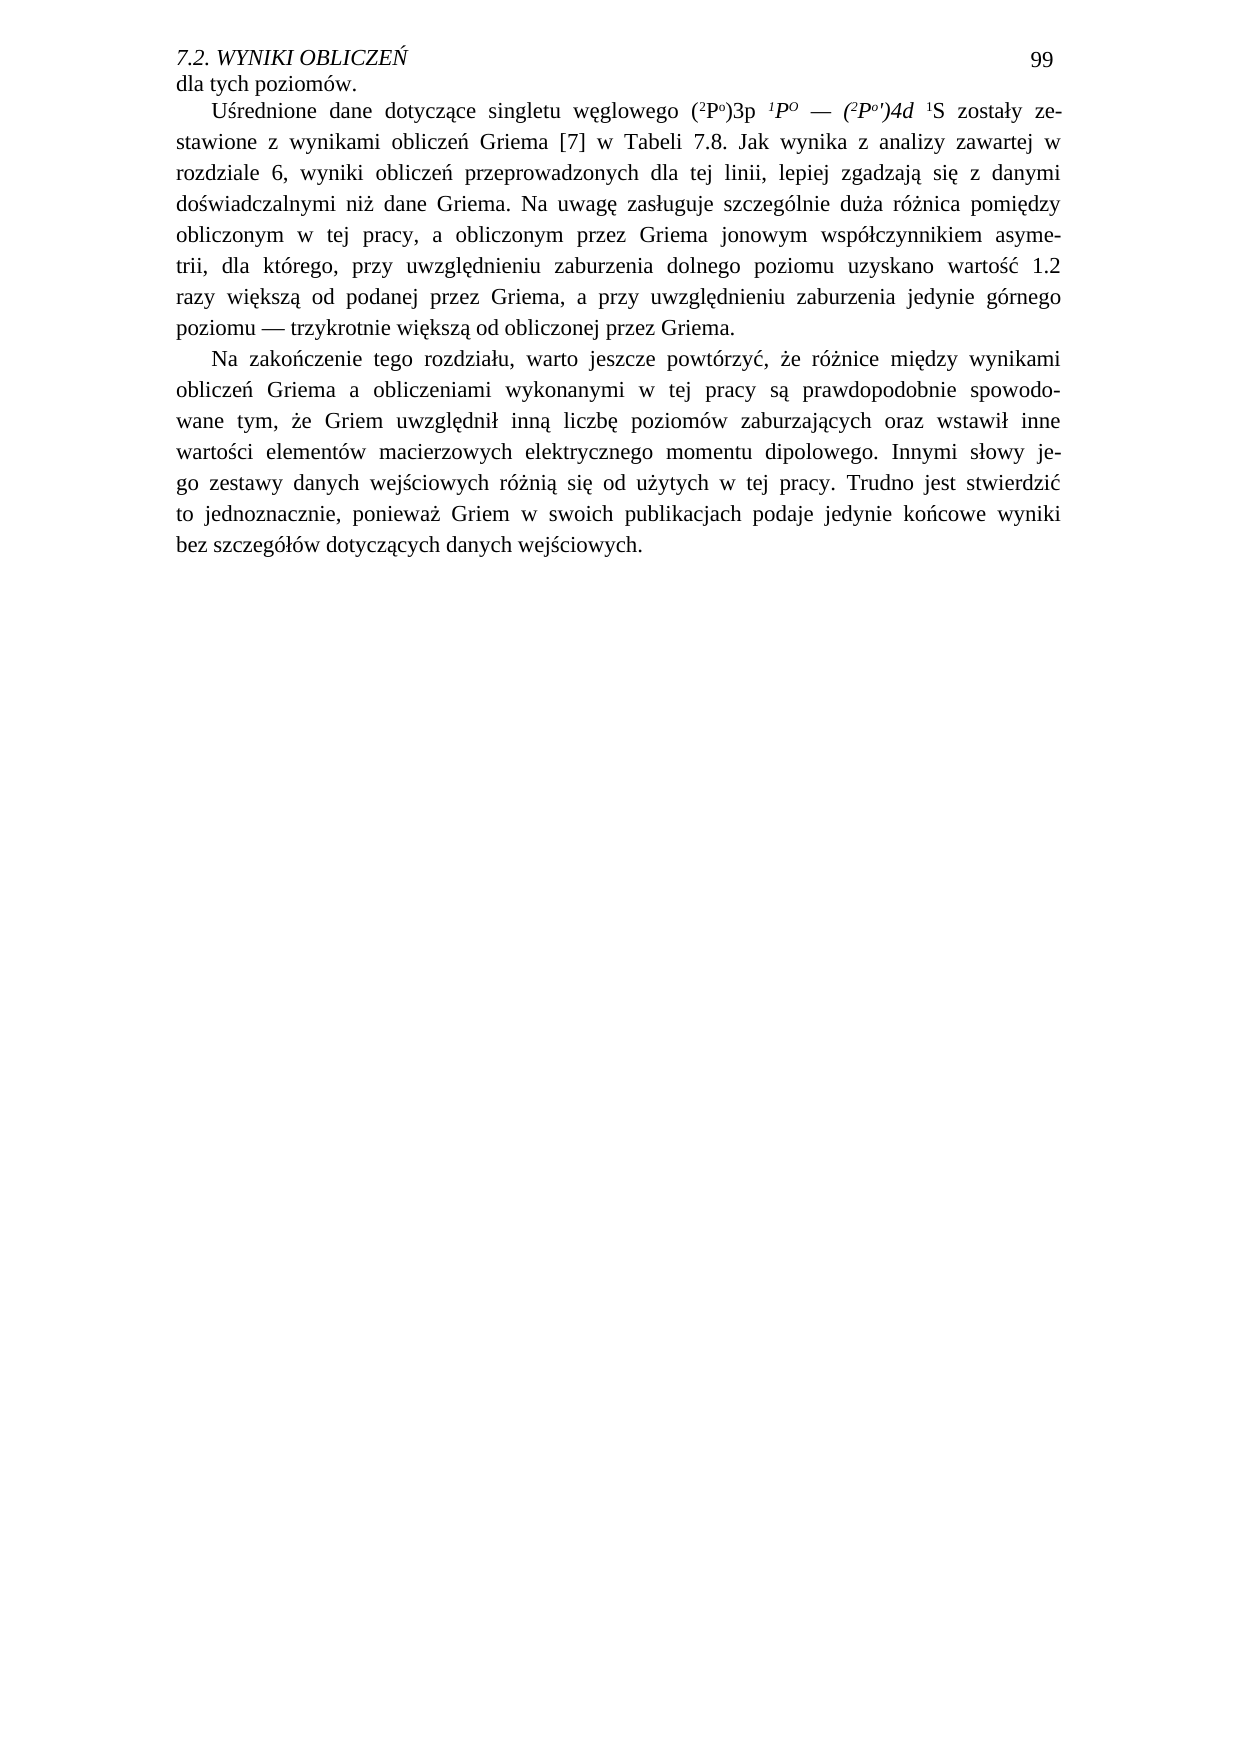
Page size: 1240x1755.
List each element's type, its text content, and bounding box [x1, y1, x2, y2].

text 7.2. WYNIKI OBLICZEŃ dla tych poziomów. [176, 44, 1063, 97]
text Na zakończenie tego rozdziału, warto jeszcze powtórzyć, że różnice między wynikami obliczeń Griema a obliczeniami wykonanymi w tej pracy są prawdopodobnie spowodo- wane tym, że Griem uwzględnił inną liczbę poziomów zaburzających oraz wstawił inne wartości elementów macierzowych elektrycznego momentu dipolowego. Innymi słowy je- go zestawy danych wejściowych różnią się od użytych w tej pracy. Trudno jest stwierdzić to jednoznacznie, ponieważ Griem w swoich publikacjach podaje jedynie końcowe wyniki bez szczegółów dotyczących danych wejściowych. [176, 345, 1063, 558]
text 99 [1030, 46, 1057, 72]
text Uśrednione dane dotyczące singletu węglowego (2Po)3p 1PO — (2Po')4d 1S zostały ze- stawione z wynikami obliczeń Griema [7] w Tabeli 7.8. Jak wynika z analizy zawartej w rozdziale 6, wyniki obliczeń przeprowadzonych dla tej linii, lepiej zgadzają się z danymi doświadczalnymi niż dane Griema. Na uwagę zasługuje szczególnie duża różnica pomiędzy obliczonym w tej pracy, a obliczonym przez Griema jonowym współczynnikiem asyme- trii, dla którego, przy uwzględnieniu zaburzenia dolnego poziomu uzyskano wartość 1.2 razy większą od podanej przez Griema, a przy uwzględnieniu zaburzenia jedynie górnego poziomu — trzykrotnie większą od obliczonej przez Griema. [176, 97, 1063, 340]
